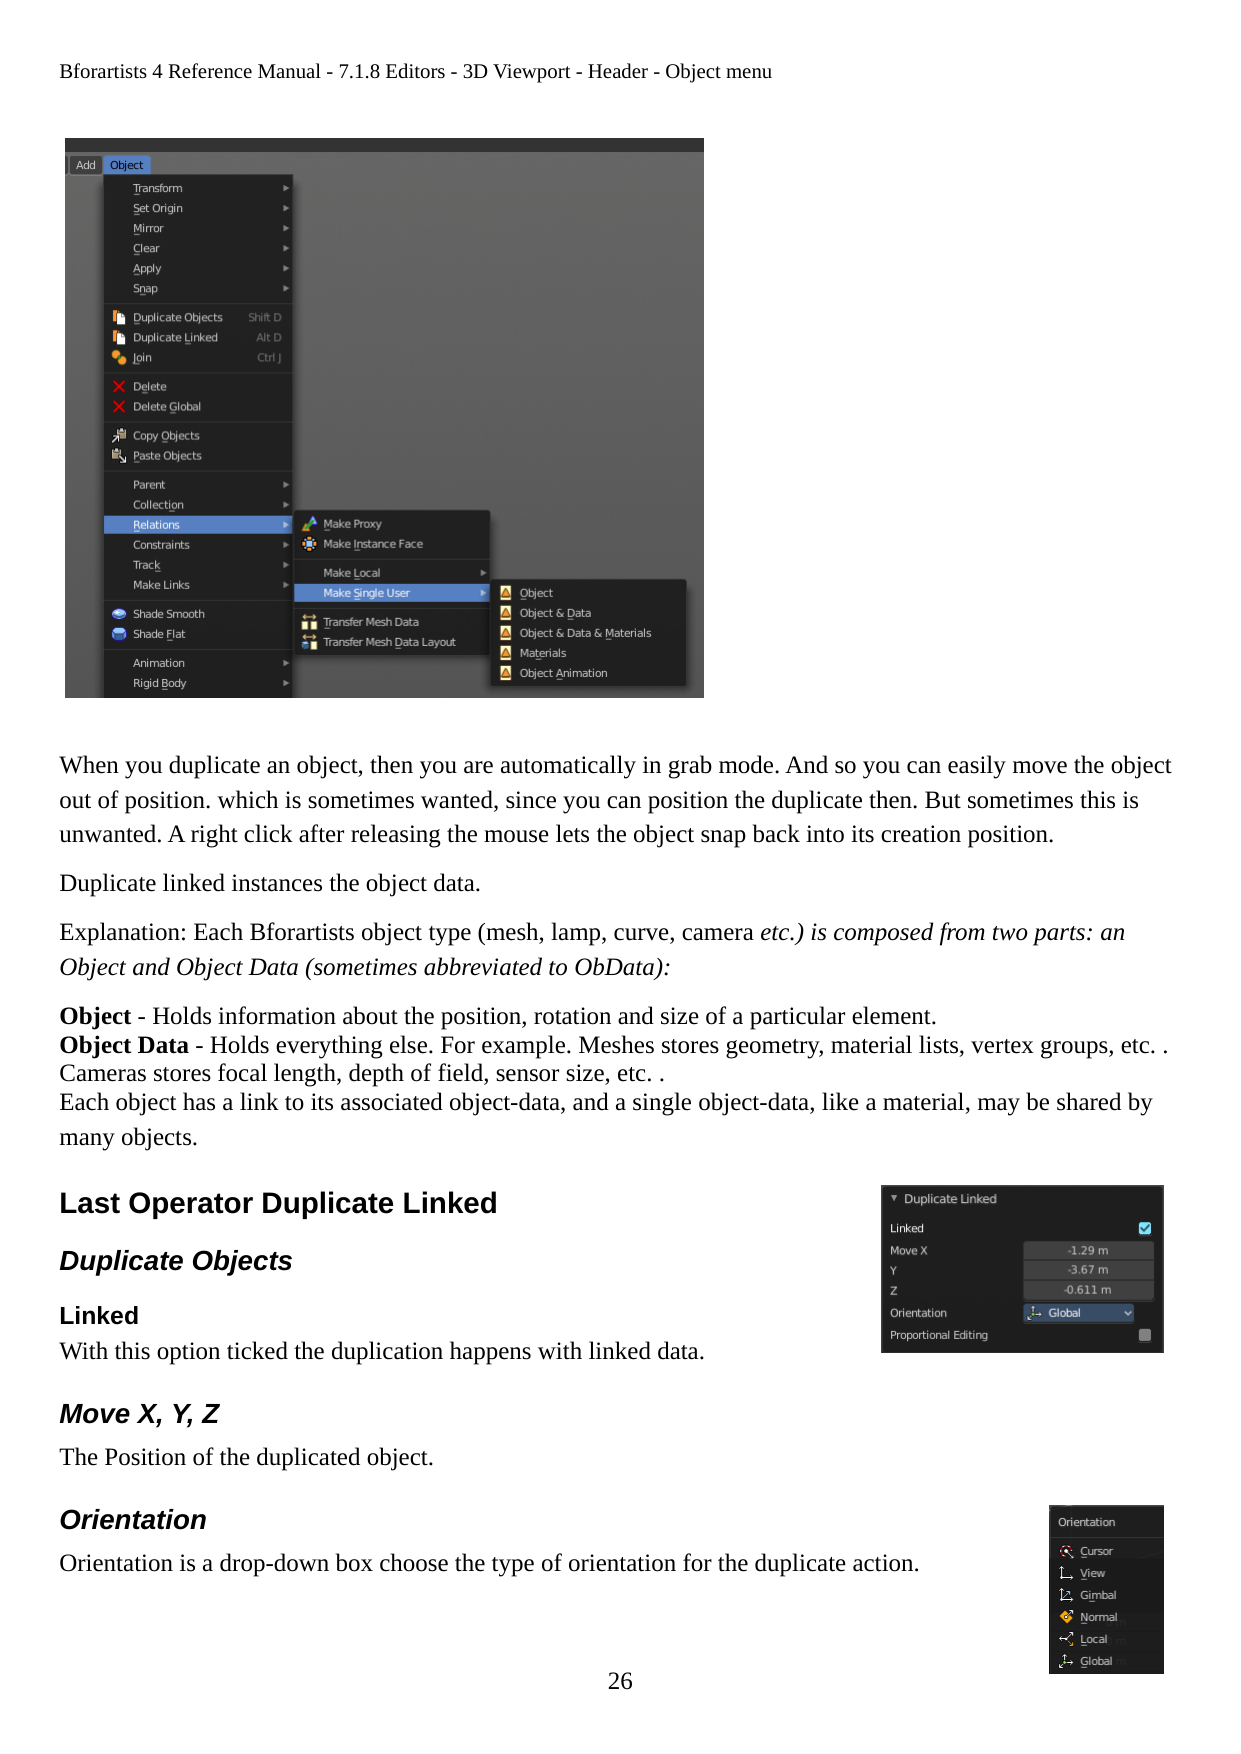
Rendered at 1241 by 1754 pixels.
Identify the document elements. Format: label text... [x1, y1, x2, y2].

text Each object has a link to its associated object-data, and a single object-data, like a material, may be shared by many objects. [59, 1087, 1181, 1151]
text With this option ticked the duplication happens with linked data. [59, 1336, 1181, 1365]
subtitle Orientation [59, 1503, 1181, 1535]
subtitle [1164, 1301, 1181, 1330]
subtitle Object - Holds information about the position, rotation and size of a particular element. [59, 1001, 1181, 1030]
subtitle Linked [59, 1301, 881, 1330]
picture [881, 1185, 1164, 1353]
subtitle Object Data - Holds everything else. For example. Meshes stores geometry, material lists, vertex groups, etc. . Cameras stores focal length, depth of field, sensor size, etc. . [59, 1030, 1181, 1087]
text Orientation is a drop-down box choose the type of orientation for the duplicate action. [59, 1548, 1049, 1577]
subtitle Move X, Y, Z [59, 1398, 1181, 1429]
text Duplicate linked instances the object data. [59, 868, 1181, 897]
text When you duplicate an object, then you are automatically in grab mode. And so you can easily move the object out of position. which is sometimes wanted, since you can position the duplicate then. But sometimes this is unwanted. A right click after releasing the mouse lets the object snap back into its creation position. [59, 750, 1181, 848]
subtitle Last Operator Duplicate Linked [59, 1185, 881, 1219]
picture [1049, 1505, 1164, 1674]
subtitle [1164, 1244, 1181, 1276]
subtitle Duplicate Objects [59, 1244, 881, 1276]
text The Position of the duplicated object. [59, 1442, 1181, 1471]
text Explanation: Each Bforartists object type (mesh, lamp, curve, camera etc.) is composed from two parts: an Object and Object Data (sometimes abbreviated to ObData): [59, 917, 1181, 981]
picture [65, 138, 704, 698]
